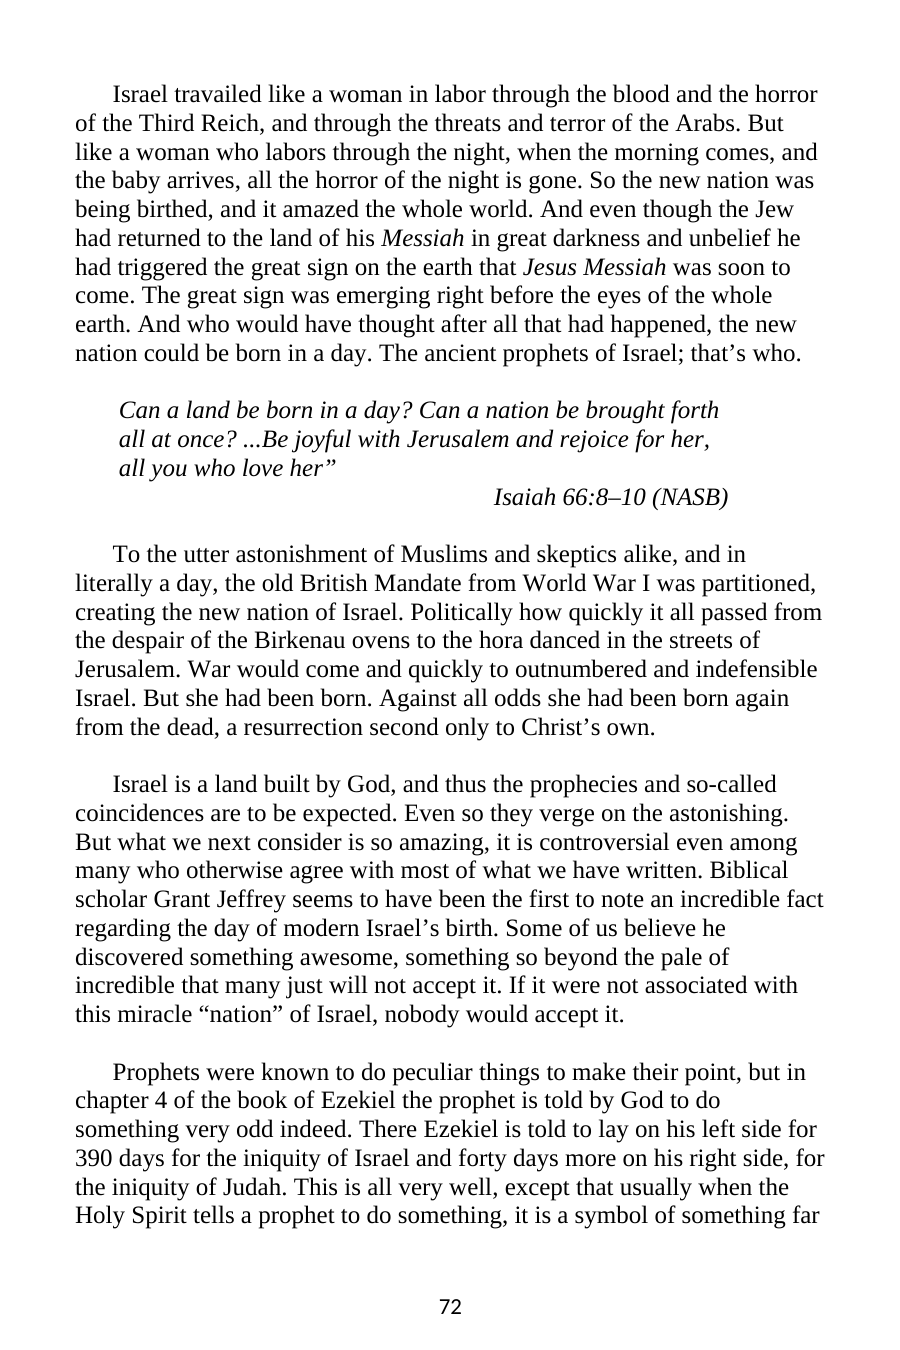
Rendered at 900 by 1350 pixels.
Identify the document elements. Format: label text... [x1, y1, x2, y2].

text Prophets were known to do peculiar things to make their point, but in chapter 4 of the book of Ezekiel the prophet is told by God to do something very odd indeed. There Ezekiel is told to lay on his left side for 390 days for the iniquity of Israel and forty days more on his right side, for the iniquity of Judah. This is all very well, except that usually when the Holy Spirit tells a prophet to do something, it is a symbol of something far [75, 1057, 825, 1229]
text Israel is a land built by God, and thus the prophecies and so-called coincidences are to be expected. Even so they verge on the astonishing. But what we next consider is so amazing, it is controversial even among many who otherwise agree with most of what we have written. Biblical scholar Grant Jeffrey seems to have been the first to note an incredible fact regarding the day of modern Israel’s birth. Some of us believe he discovered something awesome, something so beyond the pale of incredible that many just will not accept it. If it were not associated with this miracle “nation” of Israel, nobody would accept it. [75, 769, 825, 1028]
text Israel travailed like a woman in labor through the blood and the horror of the Third Reich, and through the threats and terror of the Arabs. But like a woman who labors through the night, when the morning comes, and the baby arrives, all the horror of the night is gone. So the new nation was being birthed, and it amazed the whole world. And even though the Jew had returned to the land of his Messiah in great darkness and unbelief he had triggered the great sign on the earth that Jesus Messiah was soon to come. The great sign was emerging right before the eyes of the whole earth. And who would have thought after all that had happened, the new nation could be born in a day. The ancient prophets of Israel; that’s who. [75, 79, 825, 367]
text Can a land be born in a day? Can a nation be brought forth [75, 396, 825, 424]
text To the utter astonishment of Muslims and skeptics alike, and in literally a day, the old British Mandate from World War I was partitioned, creating the new nation of Israel. Politically how quickly it all passed from the despair of the Birkenau ovens to the hora danced in the streets of Jerusalem. War would come and quickly to outnumbered and indefensible Israel. But she had been born. Against all odds she had been born again from the dead, a resurrection second only to Christ’s own. [75, 539, 825, 741]
text all at once? ...Be joyful with Jerusalem and rejoice for her, [75, 424, 825, 453]
text all you who love her” [75, 453, 825, 482]
text Isaiah 66:8–10 (NASB) [75, 482, 825, 511]
